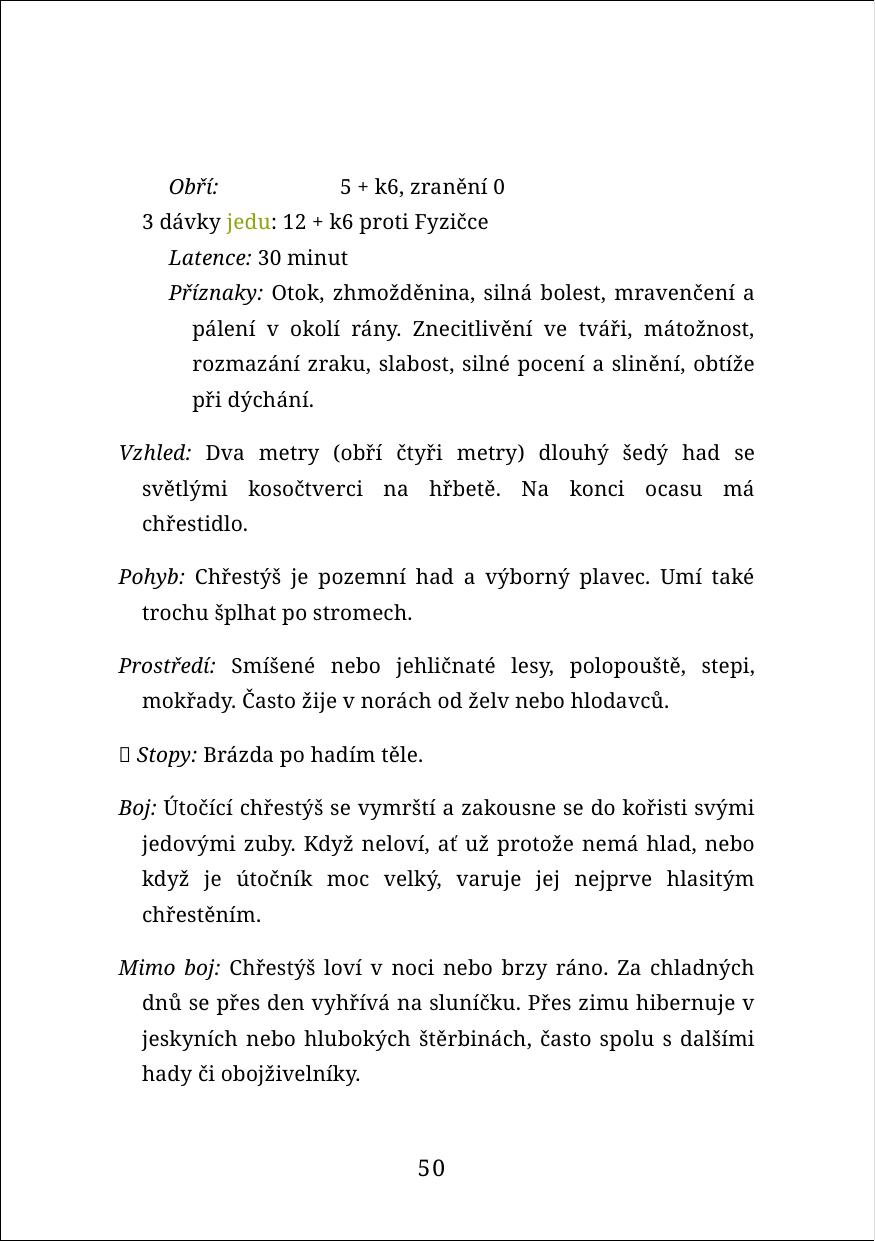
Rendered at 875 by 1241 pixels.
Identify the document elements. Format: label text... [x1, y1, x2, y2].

text Prostředí: Smíšené nebo jehličnaté lesy, polopouště, stepi, mokřady. Často žije v norách od želv nebo hlodavců. [118, 651, 756, 715]
text 👣 Stopy: Brázda po hadím těle. [118, 740, 756, 768]
text 3 dávky jedu: 12 + k6 proti Fyzičce [142, 207, 756, 236]
text Boj: Útočící chřestýš se vymrští a zakousne se do kořisti svými jedovými zuby. Když neloví, ať už protože nemá hlad, nebo když je útočník moc velký, varuje jej nejprve hlasitým chřestěním. [118, 793, 756, 928]
text Mimo boj: Chřestýš loví v noci nebo brzy ráno. Za chladných dnů se přes den vyhřívá na sluníčku. Přes zimu hibernuje v jeskyních nebo hlubokých štěrbinách, často spolu s dalšími hady či obojživelníky. [118, 953, 756, 1088]
text Pohyb: Chřestýš je pozemní had a výborný plavec. Umí také trochu šplhat po stromech. [118, 562, 756, 626]
text Příznaky: Otok, zhmožděnina, silná bolest, mravenčení a pálení v okolí rány. Znecitlivění ve tváři, mátožnost, rozmazání zraku, slabost, silné pocení a slinění, obtíže při dýchání. [168, 278, 756, 413]
text Obří: 5 + k6, zranění 0 [168, 172, 756, 200]
text Latence: 30 minut [168, 243, 756, 271]
text Vzhled: Dva metry (obří čtyři metry) dlouhý šedý had se světlými kosočtverci na hřbetě. Na konci ocasu má chřestidlo. [118, 438, 756, 538]
